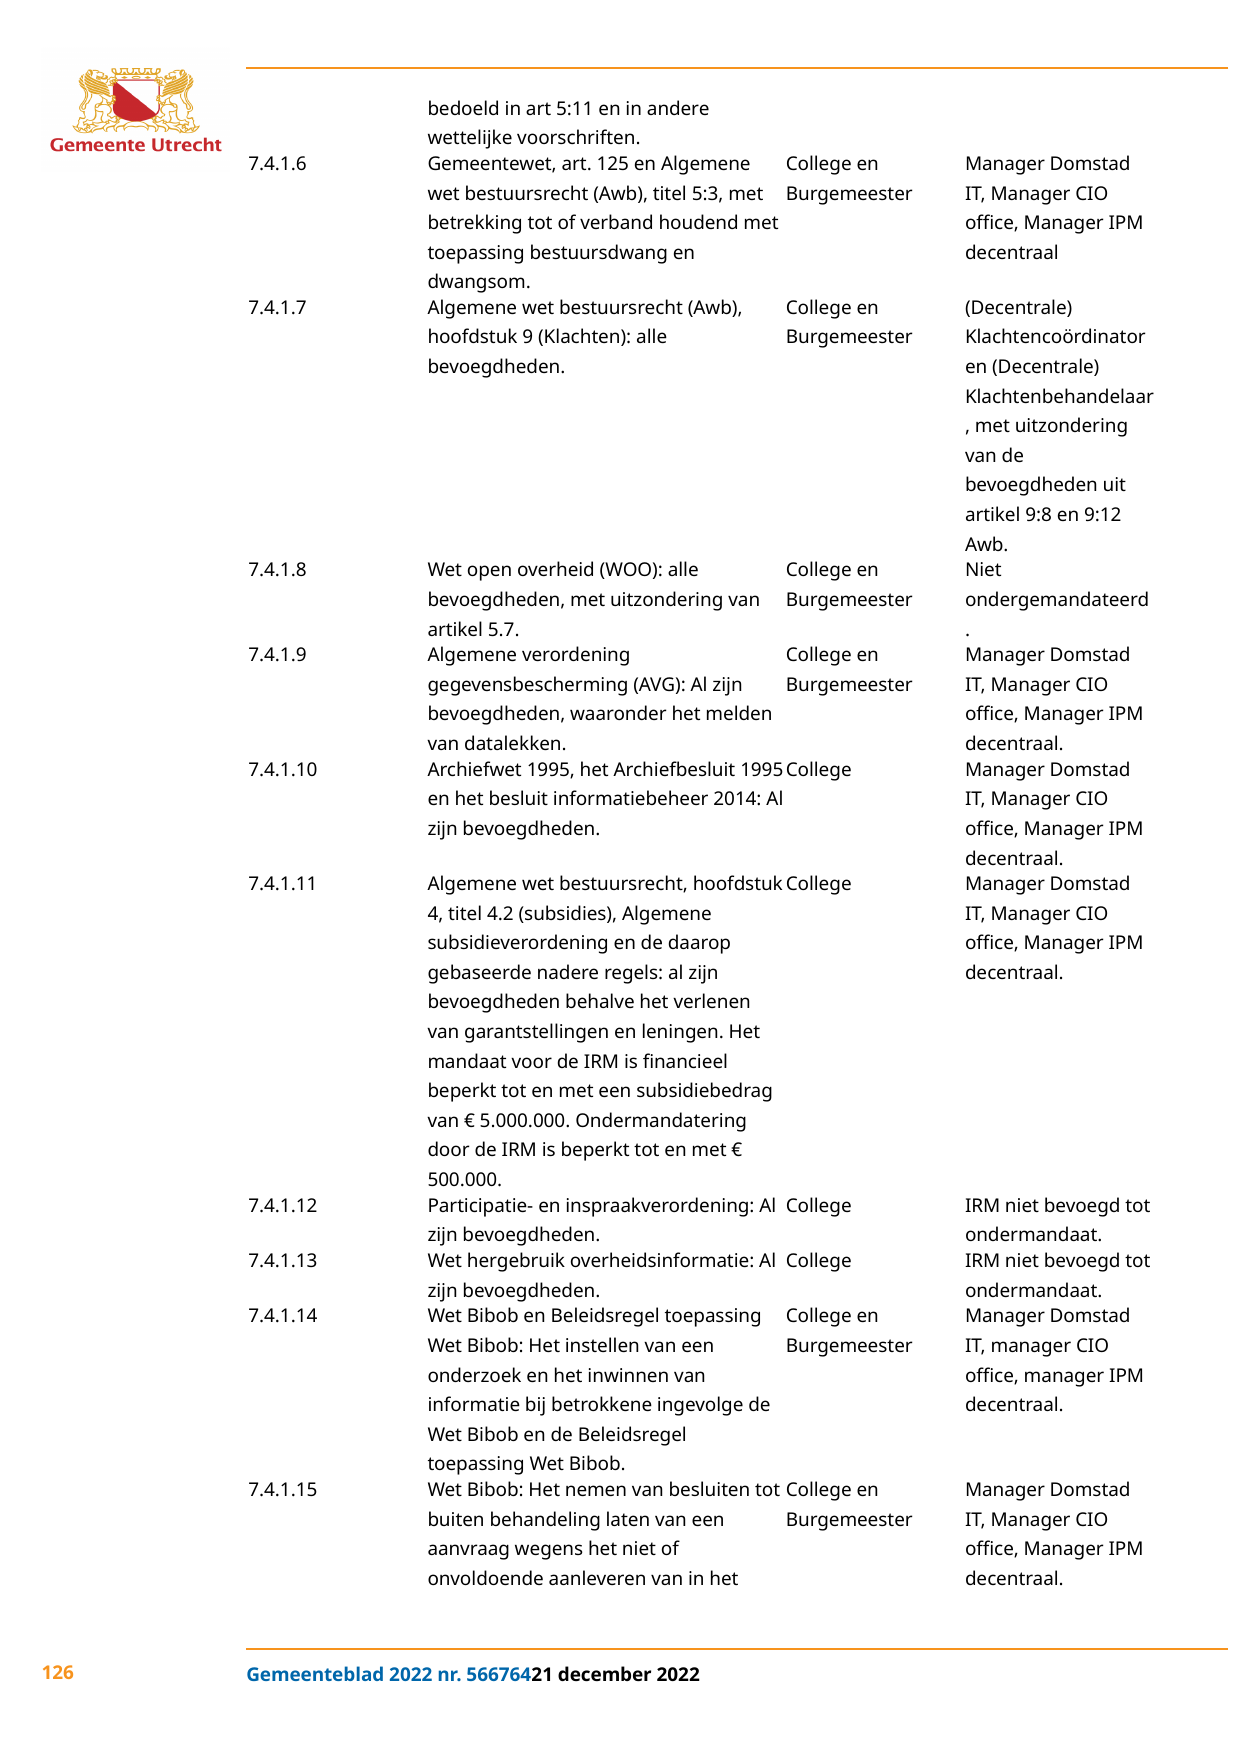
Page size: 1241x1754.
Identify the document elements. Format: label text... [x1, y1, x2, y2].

table_cell Algemene wet bestuursrecht, hoofdstuk 4, titel 4.2 (subsidies), Algemene subsidieverordening en de daarop gebaseerde nadere regels: al zijn bevoegdheden behalve het verlenen van garantstellingen en leningen. Het mandaat voor de IRM is financieel beperkt tot en met een subsidiebedrag van € 5.000.000. Ondermandatering door de IRM is beperkt tot en met € 500.000. [427, 870, 786, 1192]
picture [41, 47, 231, 172]
table_cell Wet Bibob: Het nemen van besluiten tot buiten behandeling laten van een aanvraag wegens het niet of onvoldoende aanleveren van in het [427, 1476, 786, 1591]
table_cell College en Burgemeester [786, 1476, 965, 1591]
table_cell Algemene verordening gegevensbescherming (AVG): Al zijn bevoegdheden, waaronder het melden van datalekken. [427, 641, 786, 756]
table_cell Manager Domstad IT, Manager CIO office, Manager IPM decentraal. [965, 1476, 1152, 1591]
table_cell [786, 95, 965, 150]
table_cell 7.4.1.9 [248, 641, 427, 756]
table_cell Wet hergebruik overheidsinformatie: Al zijn bevoegdheden. [427, 1247, 786, 1303]
table_cell 7.4.1.7 [248, 294, 427, 557]
table_cell Wet open overheid (WOO): alle bevoegdheden, met uitzondering van artikel 5.7. [427, 557, 786, 641]
table_cell Algemene wet bestuursrecht (Awb), hoofdstuk 9 (Klachten): alle bevoegdheden. [427, 294, 786, 557]
table_cell Archiefwet 1995, het Archiefbesluit 1995 en het besluit informatiebeheer 2014: Al zijn bevoegdheden. [427, 756, 786, 870]
table_cell [248, 95, 427, 150]
table_cell 7.4.1.6 [248, 150, 427, 294]
table_cell 7.4.1.12 [248, 1192, 427, 1247]
table_cell College en Burgemeester [786, 294, 965, 557]
table_cell College [786, 1192, 965, 1247]
table_cell 7.4.1.11 [248, 870, 427, 1192]
table_cell College en Burgemeester [786, 150, 965, 294]
table_cell College en Burgemeester [786, 641, 965, 756]
table_cell 7.4.1.14 [248, 1303, 427, 1476]
table_cell College [786, 1247, 965, 1303]
table_cell College [786, 870, 965, 1192]
table_cell Gemeentewet, art. 125 en Algemene wet bestuursrecht (Awb), titel 5:3, met betrekking tot of verband houdend met toepassing bestuursdwang en dwangsom. [427, 150, 786, 294]
table_cell IRM niet bevoegd tot ondermandaat. [965, 1192, 1152, 1247]
table_cell Manager Domstad IT, manager CIO office, manager IPM decentraal. [965, 1303, 1152, 1476]
table_cell bedoeld in art 5:11 en in andere wettelijke voorschriften. [427, 95, 786, 150]
table_cell Manager Domstad IT, Manager CIO office, Manager IPM decentraal. [965, 756, 1152, 870]
table_cell Niet ondergemandateerd. [965, 557, 1152, 641]
table_cell Manager Domstad IT, Manager CIO office, Manager IPM decentraal. [965, 870, 1152, 1192]
table_cell College en Burgemeester [786, 1303, 965, 1476]
table_cell 7.4.1.8 [248, 557, 427, 641]
table_cell Wet Bibob en Beleidsregel toepassing Wet Bibob: Het instellen van een onderzoek en het inwinnen van informatie bij betrokkene ingevolge de Wet Bibob en de Beleidsregel toepassing Wet Bibob. [427, 1303, 786, 1476]
table_cell College [786, 756, 965, 870]
table_cell Manager Domstad IT, Manager CIO office, Manager IPM decentraal. [965, 641, 1152, 756]
table_cell Participatie- en inspraakverordening: Al zijn bevoegdheden. [427, 1192, 786, 1247]
table_cell 7.4.1.13 [248, 1247, 427, 1303]
table_cell IRM niet bevoegd tot ondermandaat. [965, 1247, 1152, 1303]
table_cell 7.4.1.15 [248, 1476, 427, 1591]
table_cell (Decentrale) Klachtencoördinator en (Decentrale) Klachtenbehandelaar, met uitzondering van de bevoegdheden uit artikel 9:8 en 9:12 Awb. [965, 294, 1152, 557]
table_cell Manager Domstad IT, Manager CIO office, Manager IPM decentraal [965, 150, 1152, 294]
table_cell [965, 95, 1152, 150]
table_cell College en Burgemeester [786, 557, 965, 641]
table_cell 7.4.1.10 [248, 756, 427, 870]
